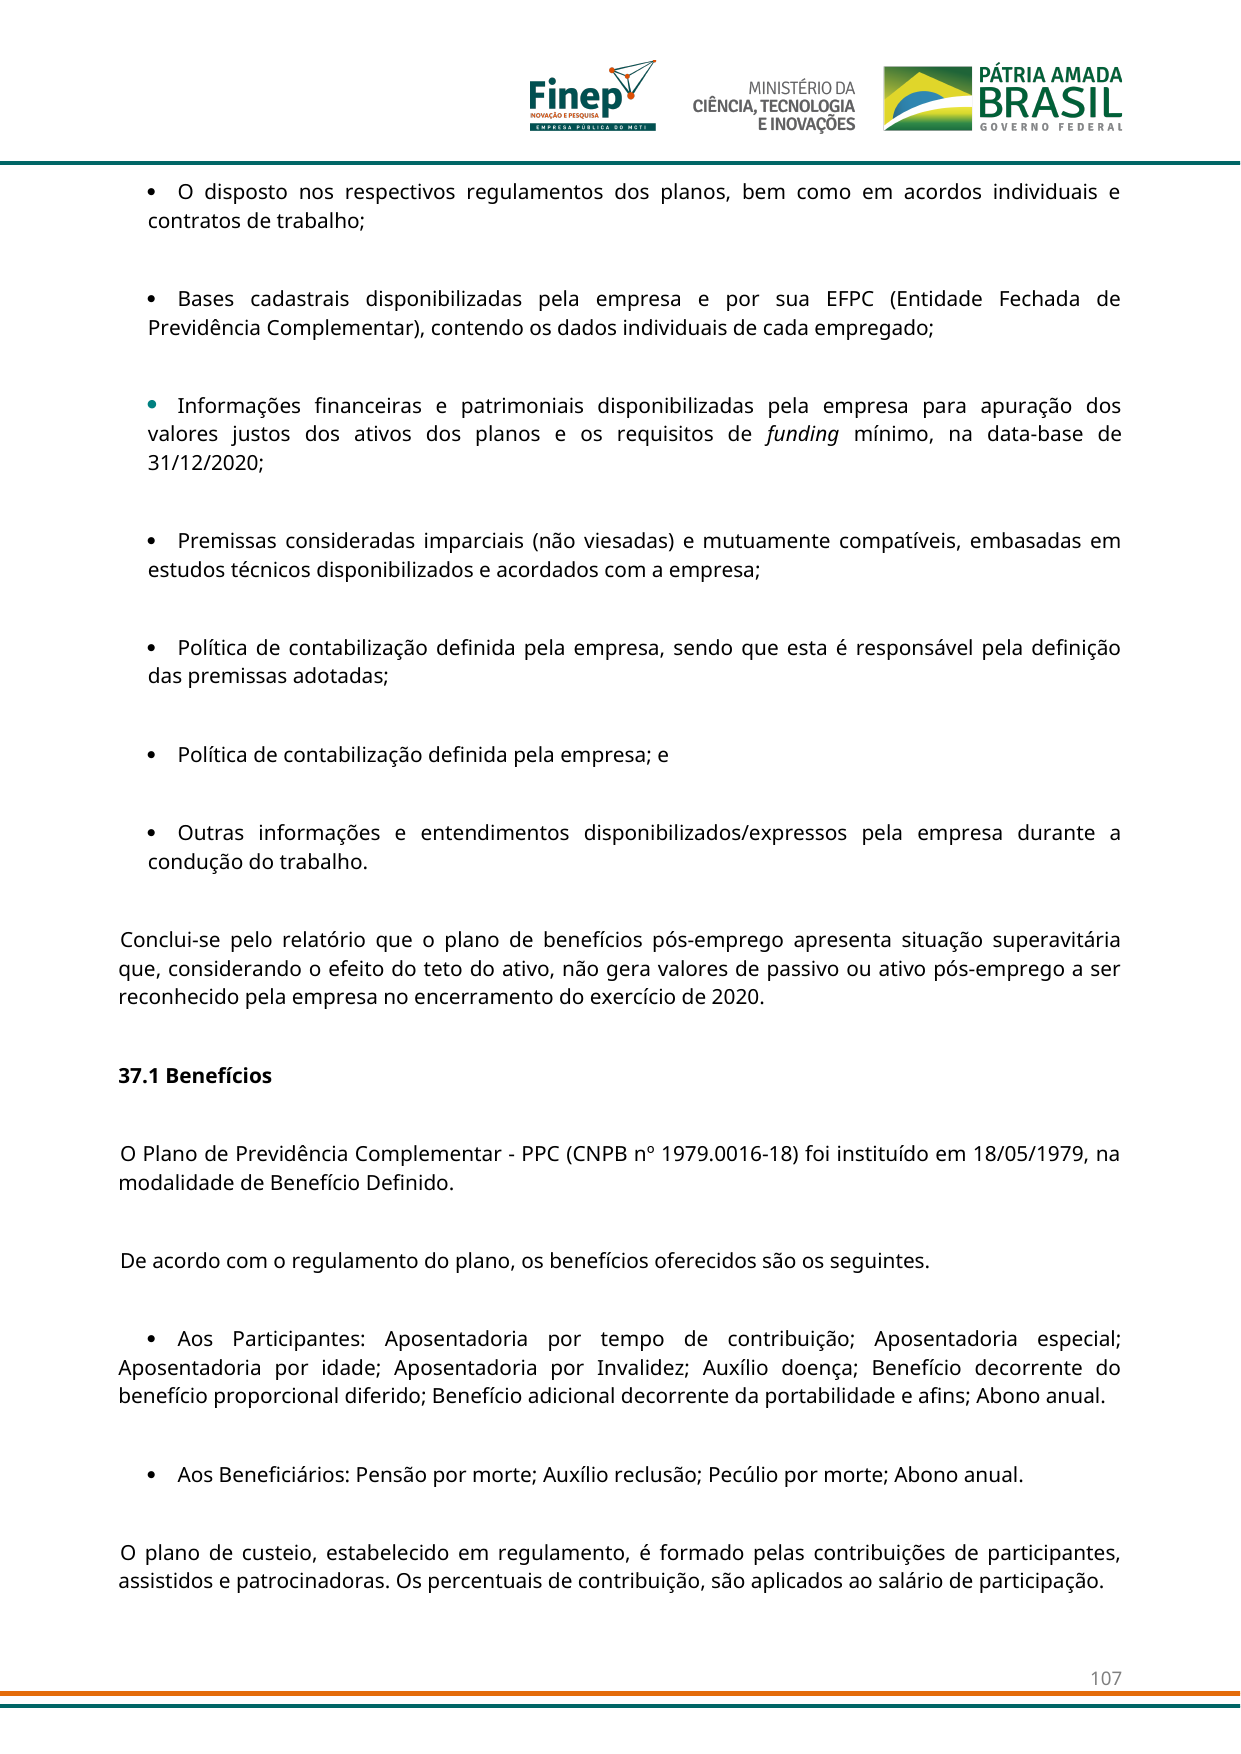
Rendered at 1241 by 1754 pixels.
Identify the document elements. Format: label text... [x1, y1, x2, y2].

text O plano de custeio, estabelecido em regulamento, é formado pelas contribuições de participantes, assistidos e patrocinadoras. Os percentuais de contribuição, são aplicados ao salário de participação. [118, 1538, 1122, 1595]
text De acordo com o regulamento do plano, os benefícios oferecidos são os seguintes. [118, 1246, 1122, 1274]
subtitle 37.1 Benefícios [118, 1061, 1122, 1089]
list Bases cadastrais disponibilizadas pela empresa e por sua EFPC (Entidade Fechada de Previdência Complementar), contendo os dados individuais de cada empregado; [148, 284, 1122, 341]
list Aos Participantes: Aposentadoria por tempo de contribuição; Aposentadoria especial; Aposentadoria por idade; Aposentadoria por Invalidez; Auxílio doença; Benefício decorrente do benefício proporcional diferido; Benefício adicional decorrente da portabilidade e afins; Abono anual. [118, 1324, 1122, 1410]
list Informações financeiras e patrimoniais disponibilizadas pela empresa para apuração dos valores justos dos ativos dos planos e os requisitos de funding mínimo, na data-base de 31/12/2020; [148, 391, 1122, 476]
list Aos Beneficiários: Pensão por morte; Auxílio reclusão; Pecúlio por morte; Abono anual. [118, 1460, 1122, 1488]
text Conclui-se pelo relatório que o plano de benefícios pós-emprego apresenta situação superavitária que, considerando o efeito do teto do ativo, não gera valores de passivo ou ativo pós-emprego a ser reconhecido pela empresa no encerramento do exercício de 2020. [118, 925, 1122, 1011]
list Premissas consideradas imparciais (não viesadas) e mutuamente compatíveis, embasadas em estudos técnicos disponibilizados e acordados com a empresa; [148, 526, 1122, 583]
list O disposto nos respectivos regulamentos dos planos, bem como em acordos individuais e contratos de trabalho; [148, 177, 1122, 234]
text O Plano de Previdência Complementar - PPC (CNPB nº 1979.0016-18) foi instituído em 18/05/1979, na modalidade de Benefício Definido. [118, 1139, 1122, 1196]
list Outras informações e entendimentos disponibilizados/expressos pela empresa durante a condução do trabalho. [148, 818, 1122, 875]
list Política de contabilização definida pela empresa, sendo que esta é responsável pela definição das premissas adotadas; [148, 633, 1122, 690]
list Política de contabilização definida pela empresa; e [148, 740, 1122, 768]
picture [530, 60, 1123, 134]
